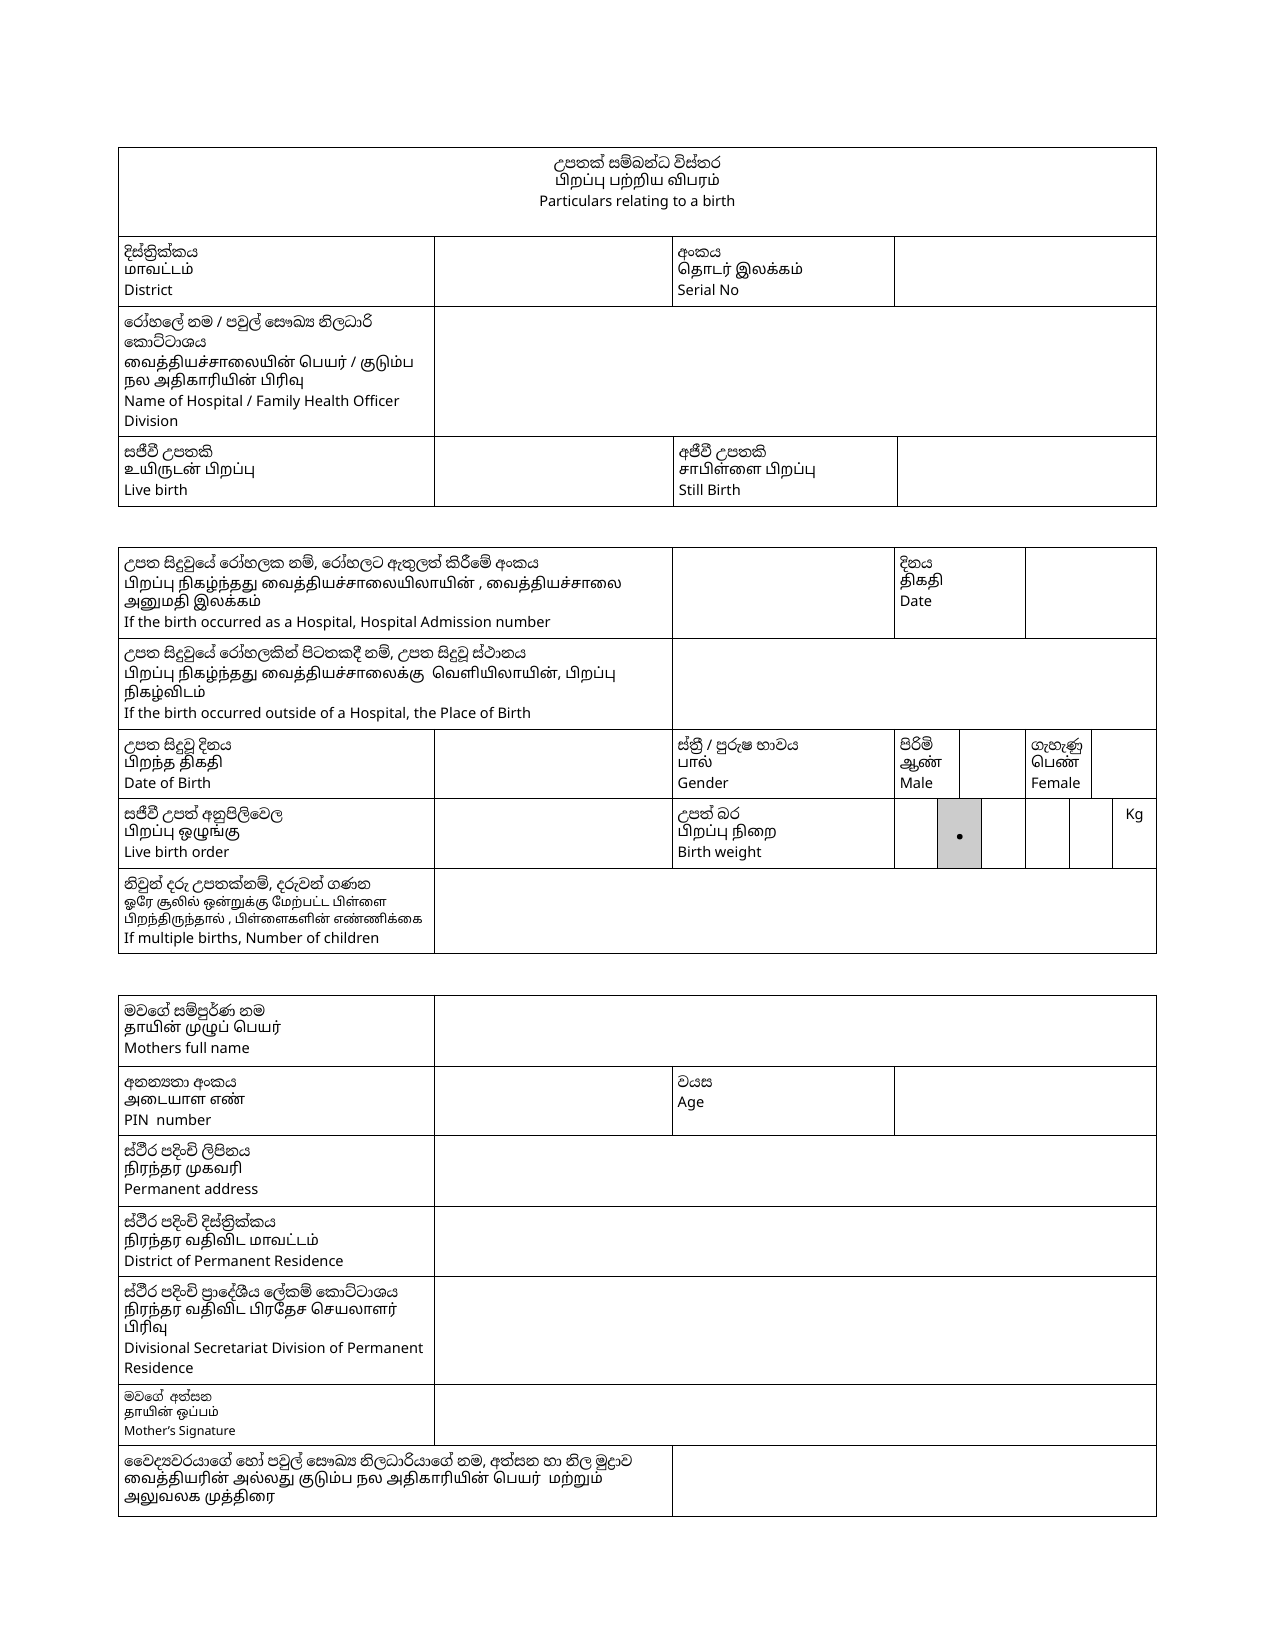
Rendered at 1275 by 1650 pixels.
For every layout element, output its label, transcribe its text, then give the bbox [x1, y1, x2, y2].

table_cell [960, 730, 1025, 798]
table_cell ගැහැණු பெண் Female [1026, 730, 1091, 798]
table_cell [435, 1207, 1156, 1276]
table_cell අංකය தொடர் இலக்கம் Serial No [673, 237, 894, 306]
table_cell රෝහලේ නම / පවුල් සෞඛ්‍ය නිලධාරි කොට්ටාශය வைத்தியச்சாலையின் பெயர் / குடும்ப நல அதிகாரியின் பிரிவு Name of Hospital / Family Health Officer Division [119, 307, 434, 436]
table_header [673, 548, 894, 637]
table_cell උපත් බර பிறப்பு நிறை Birth weight [673, 799, 894, 868]
table_cell උපත සිදුවූ දිනය பிறந்த திகதி Date of Birth [119, 730, 434, 798]
table_header [1026, 548, 1156, 637]
table_header උපතක් සම්බන්ධ විස්තර பிறப்பு பற்றிய விபரம் Particulars relating to a birth [119, 148, 1156, 236]
table_cell [982, 799, 1025, 868]
table_cell [1070, 799, 1112, 868]
table_header [435, 437, 673, 506]
table_cell [1092, 730, 1156, 798]
table_cell [435, 1136, 1156, 1206]
table_cell [673, 639, 1156, 729]
table_cell ස්ත්‍රී / පුරුෂ භාවය பால் Gender [673, 730, 894, 798]
table_cell [435, 799, 672, 868]
table_cell [435, 730, 672, 798]
table_cell [895, 237, 1156, 306]
table_header දිනය திகதி Date [895, 548, 1025, 637]
table_cell වයස Age [673, 1067, 894, 1135]
table_cell ස්ථීර පදිංචි ප්‍රාදේශීය ලේකම් කොට්ටාශය நிரந்தர வதிவிட பிரதேச செயலாளர் பிரிவு Divisional Secretariat Division of Permanent Residence [119, 1277, 434, 1383]
table_cell [1026, 799, 1069, 868]
table_cell [435, 237, 672, 306]
table_cell උපත සිදුවුයේ රෝහලකින් පිටතකදී නම්, උපත සිදුවූ ස්ථානය பிறப்பு நிகழ்ந்தது வைத்தியச்சாலைக்கு வெளியிலாயின், பிறப்பு நிகழ்விடம் If the birth occurred outside of a Hospital, the Place of Birth [119, 639, 672, 729]
table_header [435, 996, 1156, 1066]
table_cell [435, 1277, 1156, 1383]
table_header උපත සිදුවුයේ රෝහලක නම්, රෝහලට ඇතුලත් කිරීමේ අංකය பிறப்பு நிகழ்ந்தது வைத்தியச்சாலையிலாயின் , வைத்தியச்சாலை அனுமதி இலக்கம் If the birth occurred as a Hospital, Hospital Admission number [119, 548, 672, 637]
table_header අජීවී උපතකි சாபிள்ளை பிறப்பு Still Birth [674, 437, 897, 506]
table_cell [435, 1067, 672, 1135]
table_cell Kg [1113, 799, 1156, 868]
table_cell [435, 869, 1156, 953]
table_cell පිරිමි ஆண் Male [895, 730, 959, 798]
table_cell . [938, 799, 981, 868]
table_cell දිස්ත්‍රික්කය மாவட்டம் District [119, 237, 434, 306]
table_cell [435, 1385, 1156, 1445]
table_cell ස්ථීර පදිංචි දිස්ත්‍රික්කය நிரந்தர வதிவிட மாவட்டம் District of Permanent Residence [119, 1207, 434, 1276]
table_cell වෛද්‍යවරයාගේ හෝ පවුල් සෞඛ්‍ය නිලධාරියාගේ නම, අත්සන හා නිල මුද්‍රාව வைத்தியரின் அல்லது குடும்ப நல அதிகாரியின் பெயர் மற்றும் அலுவலக முத்திரை [119, 1446, 672, 1516]
table_cell [673, 1446, 1156, 1516]
table_cell සජීවී උපත් අනුපිලිවෙල பிறப்பு ஒழுங்கு Live birth order [119, 799, 434, 868]
table_cell [895, 1067, 1156, 1135]
table_cell අනන්‍යතා අංකය அடையாள எண் PIN number [119, 1067, 434, 1135]
table_header සජීවී උපතකි உயிருடன் பிறப்பு Live birth [119, 437, 434, 506]
table_cell [895, 799, 937, 868]
table_header මවගේ සම්පුර්ණ නම தாயின் முழுப் பெயர் Mothers full name [119, 996, 434, 1066]
table_header [898, 437, 1156, 506]
table_cell නිවුන් දරු උපතක්නම්, දරුවන් ගණන ஓரே சூலில் ஒன்றுக்கு மேற்பட்ட பிள்ளை பிறந்திருந்தால் , பிள்ளைகளின் எண்ணிக்கை If multiple births, Number of children [119, 869, 434, 953]
table_cell ස්ථීර පදිංචි ලිපිනය நிரந்தர முகவரி Permanent address [119, 1136, 434, 1206]
table_cell [435, 307, 1156, 436]
table_cell මවගේ අත්සන தாயின் ஒப்பம் Mother’s Signature [119, 1385, 434, 1445]
